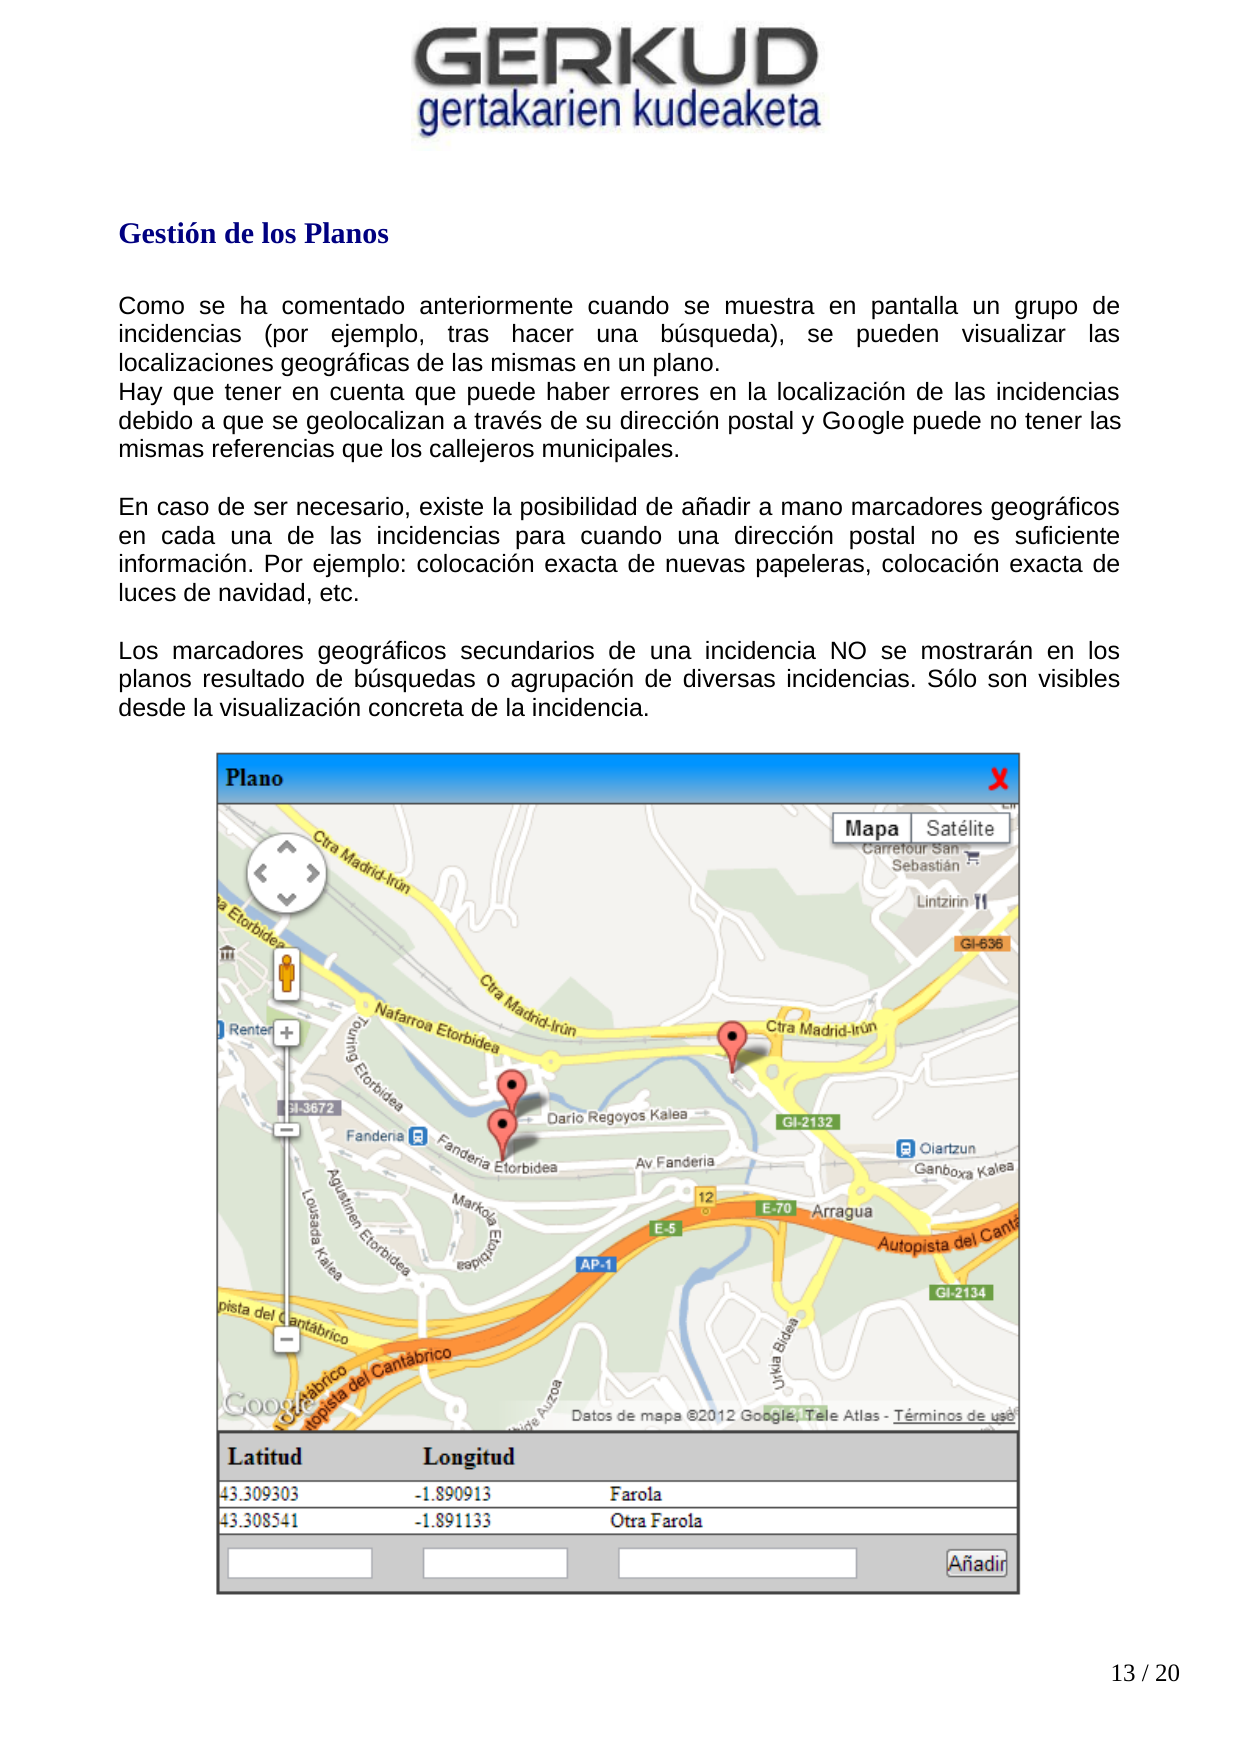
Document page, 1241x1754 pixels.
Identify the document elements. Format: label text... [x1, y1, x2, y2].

text En caso de ser necesario, existe la posibilidad de añadir a mano marcadores geográficos en cada una de las incidencias para cuando una dirección postal no es suficiente información. Por ejemplo: colocación exacta de nuevas papeleras, colocación exacta de luces de navidad, etc. [118, 492, 1122, 607]
text Como se ha comentado anteriormente cuando se muestra en pantalla un grupo de incidencias (por ejemplo, tras hacer una búsqueda), se pueden visualizar las localizaciones geográficas de las mismas en un plano. [118, 291, 1122, 377]
subtitle Gestión de los Planos [118, 215, 1122, 249]
text Los marcadores geográficos secundarios de una incidencia NO se mostrarán en los planos resultado de búsquedas o agrupación de diversas incidencias. Sólo son visibles desde la visualización concreta de la incidencia. [118, 636, 1122, 722]
picture [212, 750, 1028, 1601]
picture [410, 11, 830, 151]
text Hay que tener en cuenta que puede haber errores en la localización de las incidencias debido a que se geolocalizan a través de su dirección postal y Google puede no tener las mismas referencias que los callejeros municipales. [118, 377, 1122, 463]
